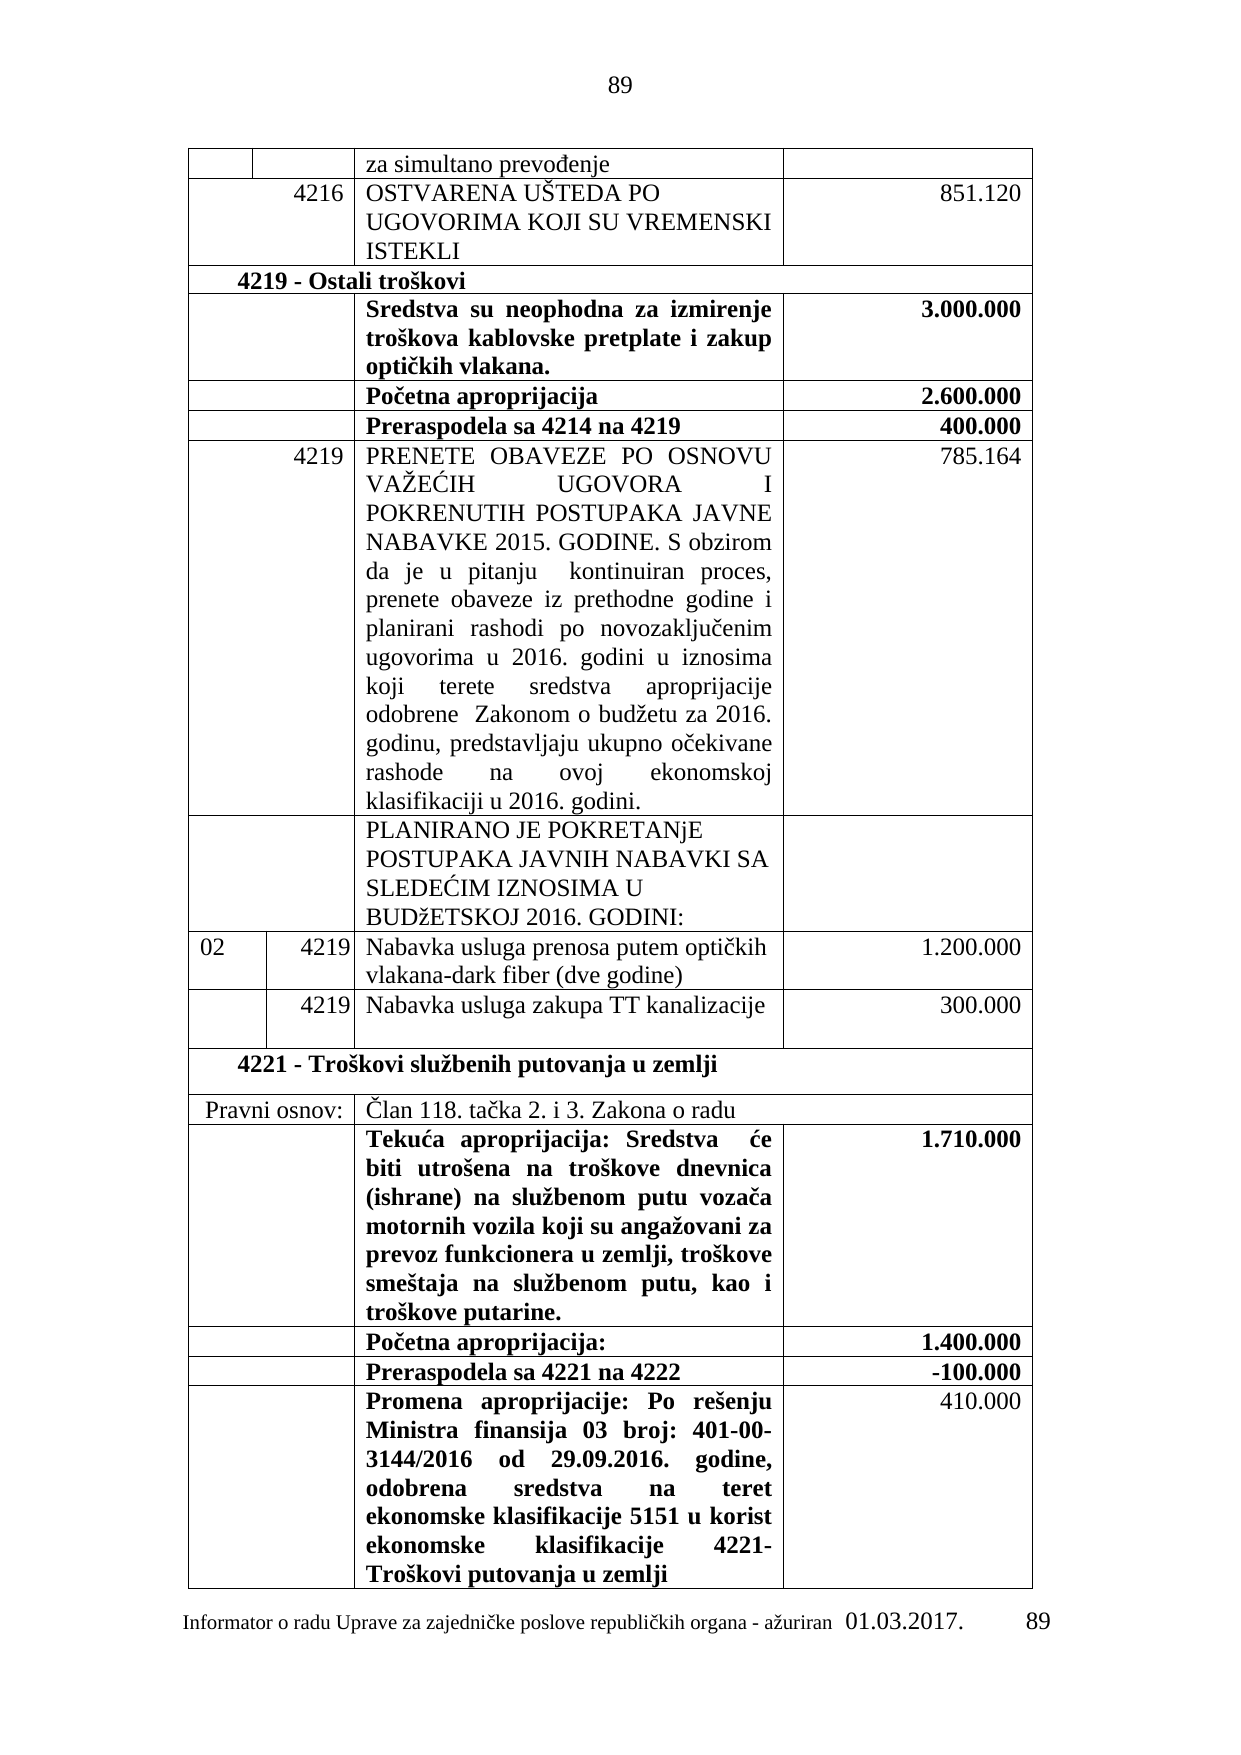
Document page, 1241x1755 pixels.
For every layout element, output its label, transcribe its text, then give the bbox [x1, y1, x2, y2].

table_cell [189, 1357, 354, 1385]
table_cell 4221 - Troškovi službenih putovanja u zemlјi [189, 1049, 1032, 1094]
table_cell Pravni osnov: [189, 1095, 354, 1123]
table_cell 1.200.000 [784, 932, 1032, 989]
table_cell 4216 [189, 179, 354, 265]
table_cell Promena aproprijacije: Po rešenju Ministra finansija 03 broj: 401-00-3144/2016 od 29.09.2016. godine, odobrena sredstva na teret ekonomske klasifikacije 5151 u korist ekonomske klasifikacije 4221- Troškovi putovanja u zemlјi [355, 1386, 783, 1588]
table_cell 4219 - Ostali troškovi [189, 266, 1032, 293]
table_cell [189, 1125, 354, 1326]
table_cell [189, 149, 252, 177]
table_cell Preraspodela sa 4221 na 4222 [355, 1357, 783, 1385]
table_cell [1033, 1094, 1074, 1123]
table_cell [1033, 148, 1074, 177]
table_cell Tekuća aproprijacija: Sredstva će biti utrošena na troškove dnevnica (ishrane) na službenom putu vozača motornih vozila koji su angažovani za prevoz funkcionera u zemlјi, troškove smeštaja na službenom putu, kao i troškove putarine. [355, 1125, 783, 1326]
table_cell [1033, 410, 1074, 440]
table_cell Član 118. tačka 2. i 3. Zakona o radu [355, 1095, 1032, 1123]
table_cell [1033, 989, 1074, 1048]
table_cell Nabavka usluga prenosa putem optičkih vlakana-dark fiber (dve godine) [355, 932, 783, 989]
table_cell Preraspodela sa 4214 na 4219 [355, 411, 783, 440]
table_cell [1033, 265, 1074, 293]
table_cell 300.000 [784, 990, 1032, 1048]
table_cell [189, 411, 354, 440]
table_cell [1033, 815, 1074, 931]
table_cell 02 [189, 932, 266, 989]
table_cell 785.164 [784, 441, 1032, 814]
table_cell [1033, 178, 1074, 265]
table_cell PRENETE OBAVEZE PO OSNOVU VAŽEĆIH UGOVORA I POKRENUTIH POSTUPAKA JAVNE NABAVKE 2015. GODINE. S obzirom da je u pitanju kontinuiran proces, prenete obaveze iz prethodne godine i planirani rashodi po novozaklјučenim ugovorima u 2016. godini u iznosima koji terete sredstva aproprijacije odobrene Zakonom o budžetu za 2016. godinu, predstavlјaju ukupno očekivane rashode na ovoj ekonomskoj klasifikaciji u 2016. godini. [355, 441, 783, 814]
table_cell 4219 [267, 932, 354, 989]
table_cell -100.000 [784, 1357, 1032, 1385]
table_cell [1033, 931, 1074, 989]
table_cell [1033, 380, 1074, 410]
table_cell Početna aproprijacija: [355, 1327, 783, 1356]
table_cell [189, 1386, 354, 1588]
table_cell Sredstva su neophodna za izmirenje troškova kablovske pretplate i zakup optičkih vlakana. [355, 294, 783, 380]
table_cell OSTVARENA UŠTEDA PO UGOVORIMA KOJI SU VREMENSKI ISTEKLI [355, 179, 783, 265]
table_cell [189, 381, 354, 410]
table_cell Početna aproprijacija [355, 381, 783, 410]
table_cell 1.400.000 [784, 1327, 1032, 1356]
table_cell [1033, 1124, 1074, 1326]
table_cell [189, 816, 354, 931]
table_cell [1033, 1356, 1074, 1385]
table_cell 410.000 [784, 1386, 1032, 1588]
table_cell [784, 149, 1032, 177]
table_cell [1033, 293, 1074, 380]
table_cell [1033, 1385, 1074, 1588]
table_cell 4219 [267, 990, 354, 1048]
table_cell [1033, 1048, 1074, 1094]
table_cell [189, 990, 266, 1048]
table_cell [189, 294, 354, 380]
table_cell [1033, 440, 1074, 814]
table_cell [253, 149, 354, 177]
table_cell [784, 816, 1032, 931]
table_cell 4219 [189, 441, 354, 814]
table_cell 3.000.000 [784, 294, 1032, 380]
table_cell za simultano prevođenje [355, 149, 783, 177]
table_cell [1033, 1326, 1074, 1356]
table_cell Nabavka usluga zakupa TT kanalizacije [355, 990, 783, 1048]
table_cell 2.600.000 [784, 381, 1032, 410]
table_cell 851.120 [784, 179, 1032, 265]
table_cell 400.000 [784, 411, 1032, 440]
table_cell [189, 1327, 354, 1356]
table_cell PLANIRANO JE POKRETANјE POSTUPAKA JAVNIH NABAVKI SA SLEDEĆIM IZNOSIMA U BUDžETSKOJ 2016. GODINI: [355, 816, 783, 931]
table_cell 1.710.000 [784, 1125, 1032, 1326]
